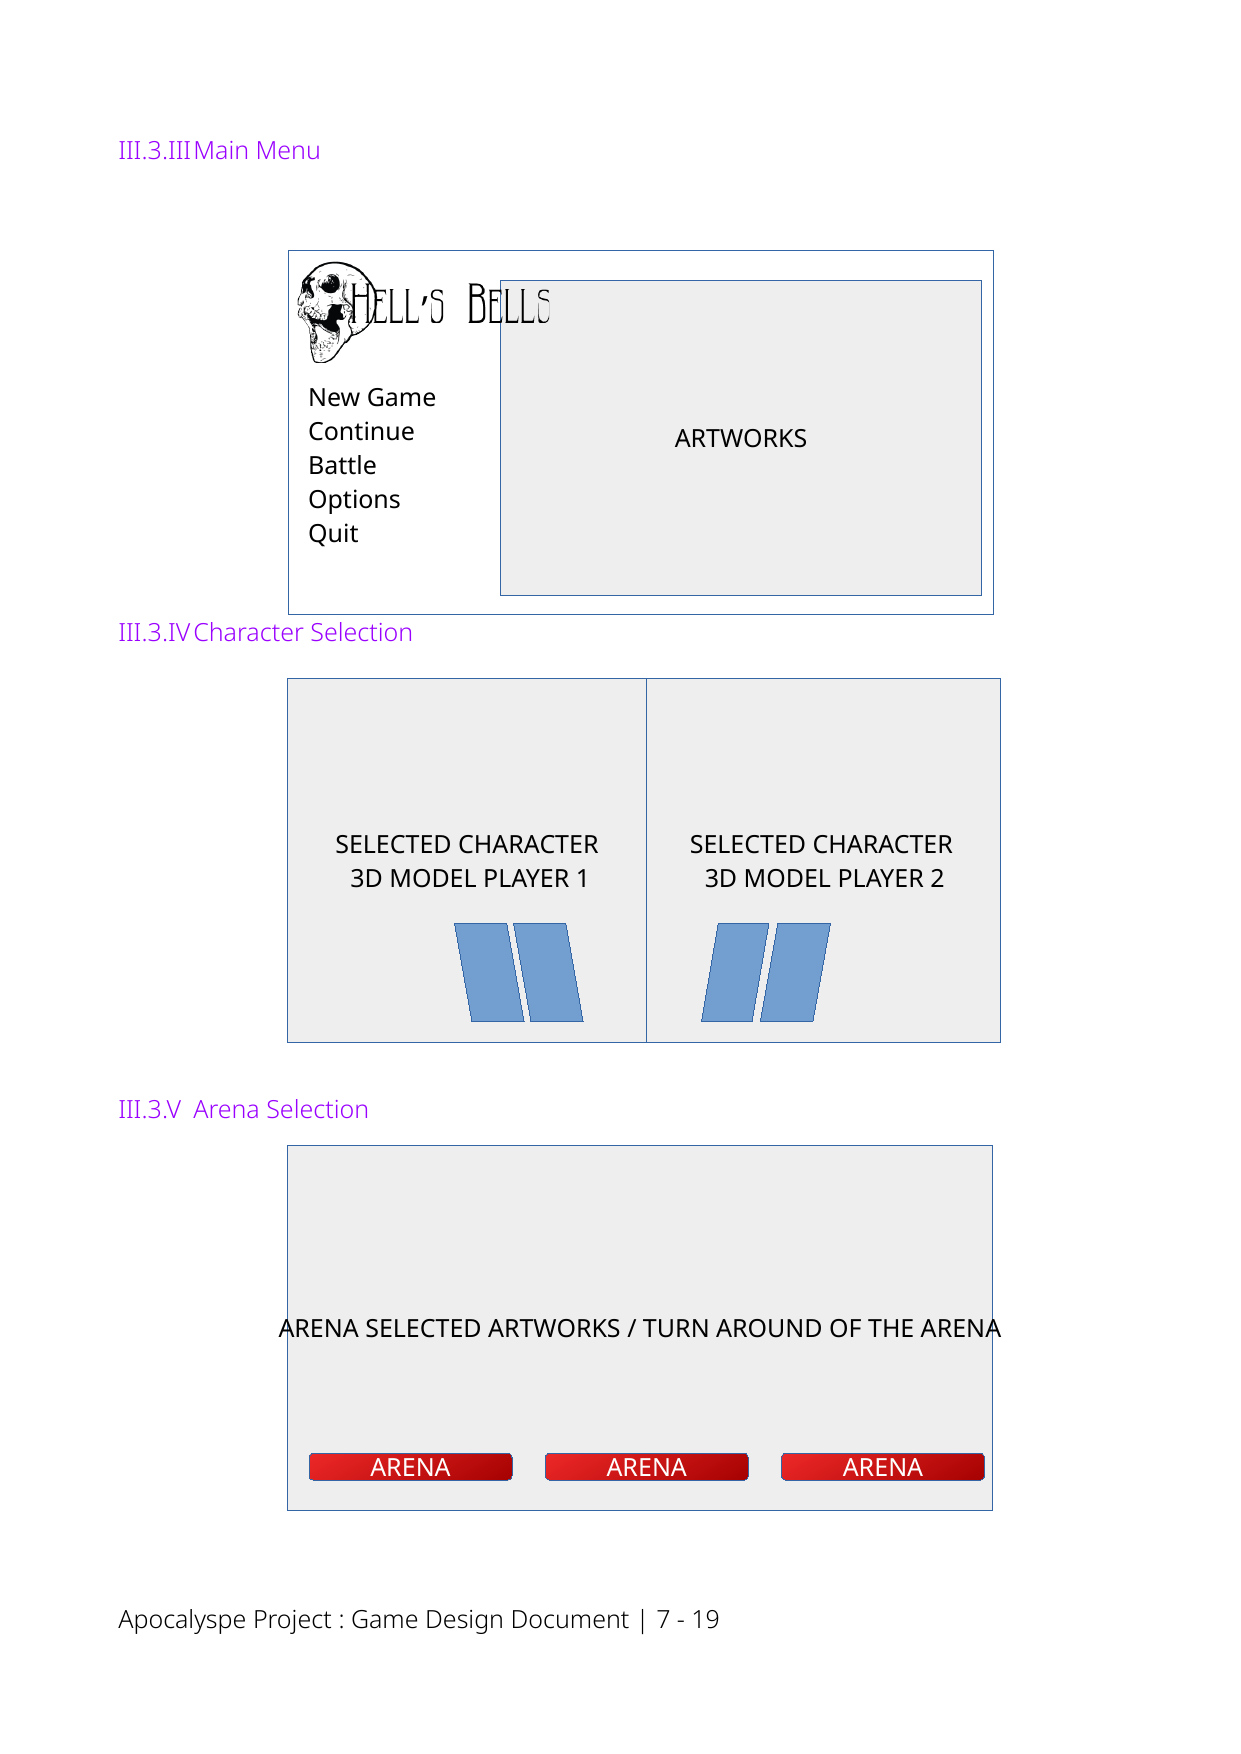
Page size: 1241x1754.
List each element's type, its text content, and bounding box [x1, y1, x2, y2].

subtitle Arena Selection [118, 1091, 1122, 1125]
subtitle Main Menu [118, 133, 1122, 167]
subtitle Character Selection [118, 249, 1122, 649]
